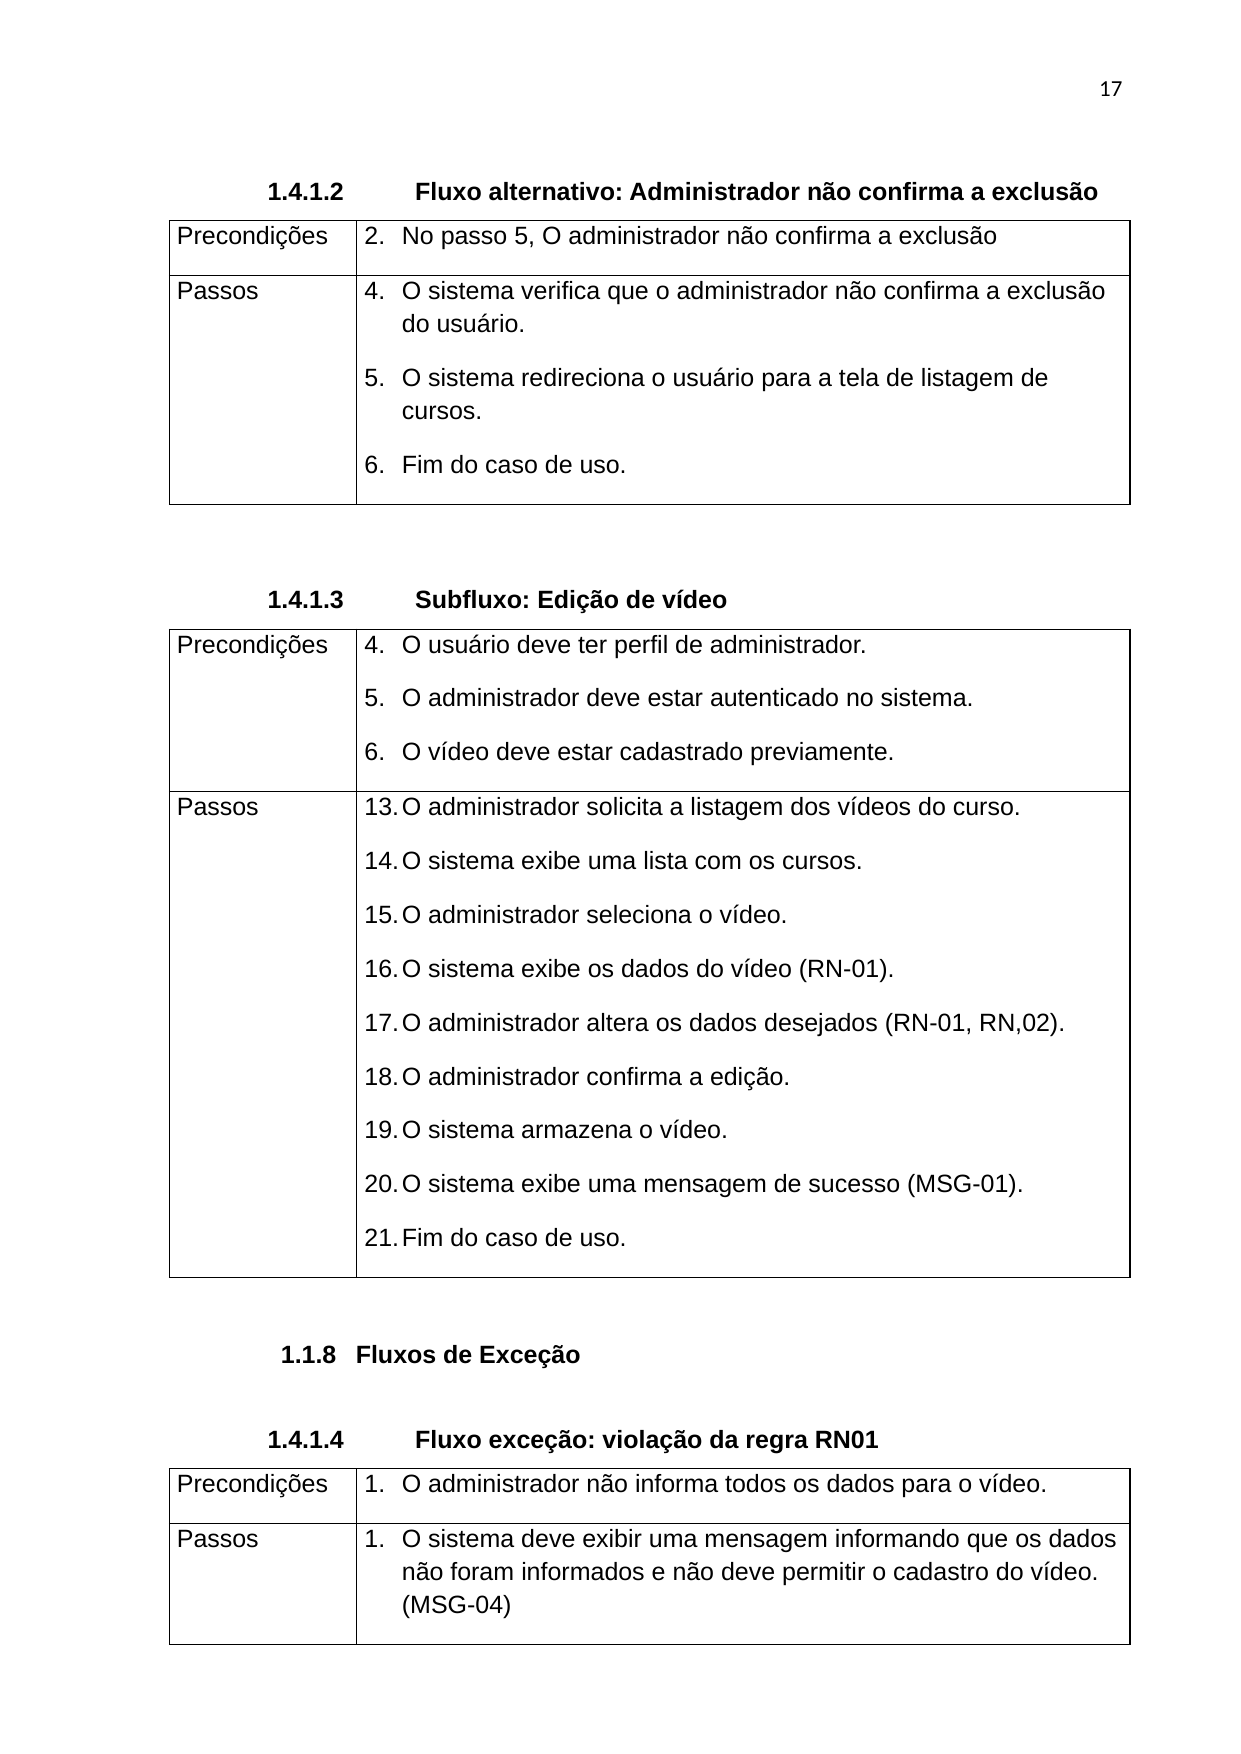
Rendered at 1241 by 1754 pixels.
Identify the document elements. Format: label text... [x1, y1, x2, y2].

table_header O administrador não informa todos os dados para o vídeo. [357, 1469, 1129, 1523]
table_cell O administrador solicita a listagem dos vídeos do curso. O sistema exibe uma lista com os cursos. O administrador seleciona o vídeo. O sistema exibe os dados do vídeo (RN-01). O administrador altera os dados desejados (RN-01, RN,02). O administrador confirma a edição. O sistema armazena o vídeo. O sistema exibe uma mensagem de sucesso (MSG-01). Fim do caso de uso. [357, 792, 1129, 1277]
subtitle Fluxo exceção: violação da regra RN01 [267, 1425, 1122, 1454]
table_cell O sistema verifica que o administrador não confirma a exclusão do usuário. O sistema redireciona o usuário para a tela de listagem de cursos. Fim do caso de uso. [357, 276, 1129, 504]
table_cell O sistema deve exibir uma mensagem informando que os dados não foram informados e não deve permitir o cadastro do vídeo. (MSG-04) [357, 1524, 1129, 1644]
table_cell Passos [170, 792, 356, 1277]
table_header Precondições [170, 221, 356, 275]
list Fluxos de Exceção [281, 1340, 1122, 1369]
table_header No passo 5, O administrador não confirma a exclusão [357, 221, 1129, 275]
table_cell Passos [170, 1524, 356, 1644]
table_header Precondições [170, 1469, 356, 1523]
table_header O usuário deve ter perfil de administrador. O administrador deve estar autenticado no sistema. O vídeo deve estar cadastrado previamente. [357, 630, 1129, 791]
subtitle Subfluxo: Edição de vídeo [267, 585, 1122, 614]
table_header Precondições [170, 630, 356, 791]
table_cell Passos [170, 276, 356, 504]
subtitle Fluxo alternativo: Administrador não confirma a exclusão [267, 177, 1122, 206]
